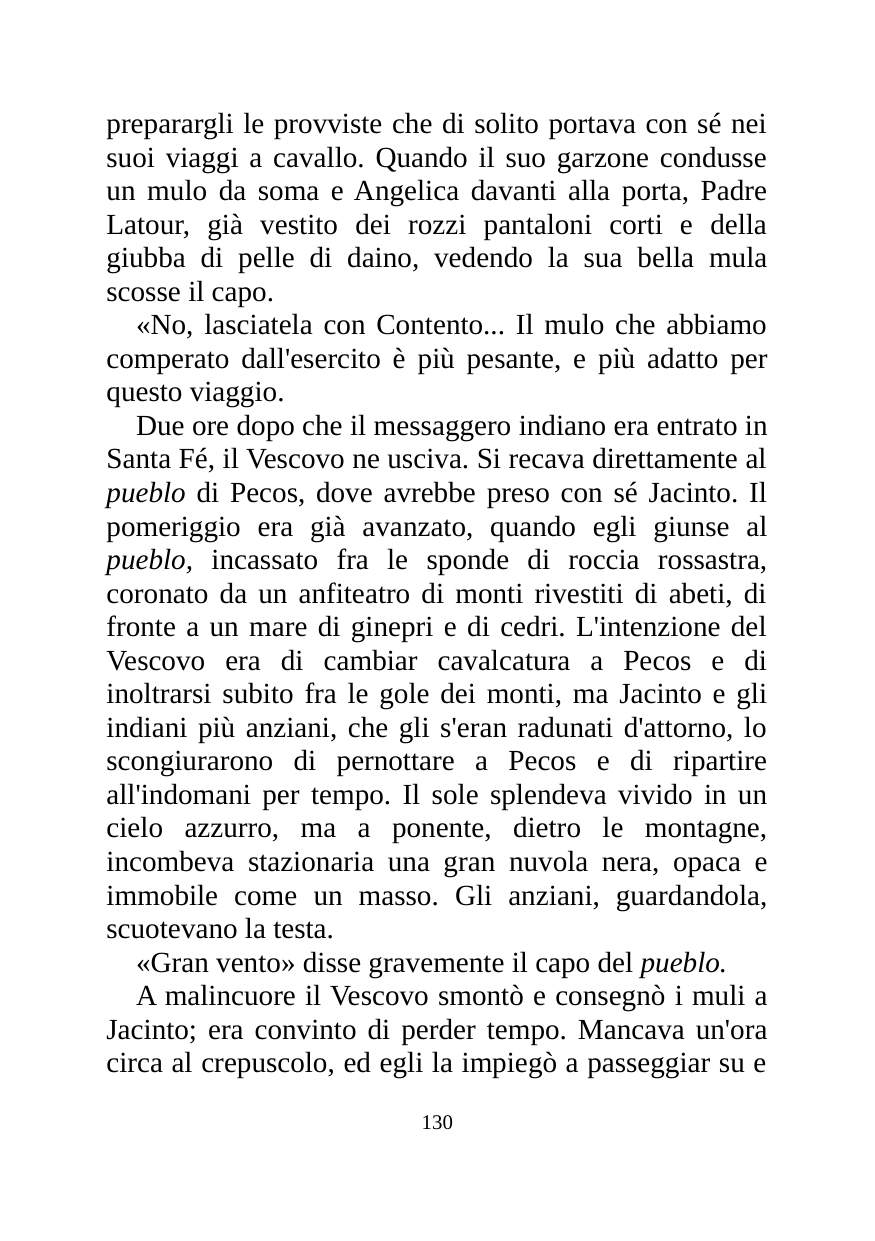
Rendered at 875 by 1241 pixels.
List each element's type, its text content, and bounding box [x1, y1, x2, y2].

text A malincuore il Vescovo smontò e consegnò i muli a Jacinto; era convinto di perder tempo. Mancava un'ora circa al crepuscolo, ed egli la impiegò a passeggiar su e [106, 978, 768, 1079]
text «No, lasciatela con Contento... Il mulo che abbiamo comperato dall'esercito è più pesante, e più adatto per questo viaggio. [106, 307, 768, 408]
text Due ore dopo che il messaggero indiano era entrato in Santa Fé, il Vescovo ne usciva. Si recava direttamente al pueblo di Pecos, dove avrebbe preso con sé Jacinto. Il pomeriggio era già avanzato, quando egli giunse al pueblo, incassato fra le sponde di roccia rossastra, coronato da un anfiteatro di monti rivestiti di abeti, di fronte a un mare di ginepri e di cedri. L'intenzione del Vescovo era di cambiar cavalcatura a Pecos e di inoltrarsi subito fra le gole dei monti, ma Jacinto e gli indiani più anziani, che gli s'eran radunati d'attorno, lo scongiurarono di pernottare a Pecos e di ripartire all'indomani per tempo. Il sole splendeva vivido in un cielo azzurro, ma a ponente, dietro le montagne, incombeva stazionaria una gran nuvola nera, opaca e immobile come un masso. Gli anziani, guardandola, scuotevano la testa. [106, 408, 768, 945]
text «Gran vento» disse gravemente il capo del pueblo. [106, 945, 768, 978]
text preparargli le provviste che di solito portava con sé nei suoi viaggi a cavallo. Quando il suo garzone condusse un mulo da soma e Angelica davanti alla porta, Padre Latour, già vestito dei rozzi pantaloni corti e della giubba di pelle di daino, vedendo la sua bella mula scosse il capo. [106, 106, 768, 307]
